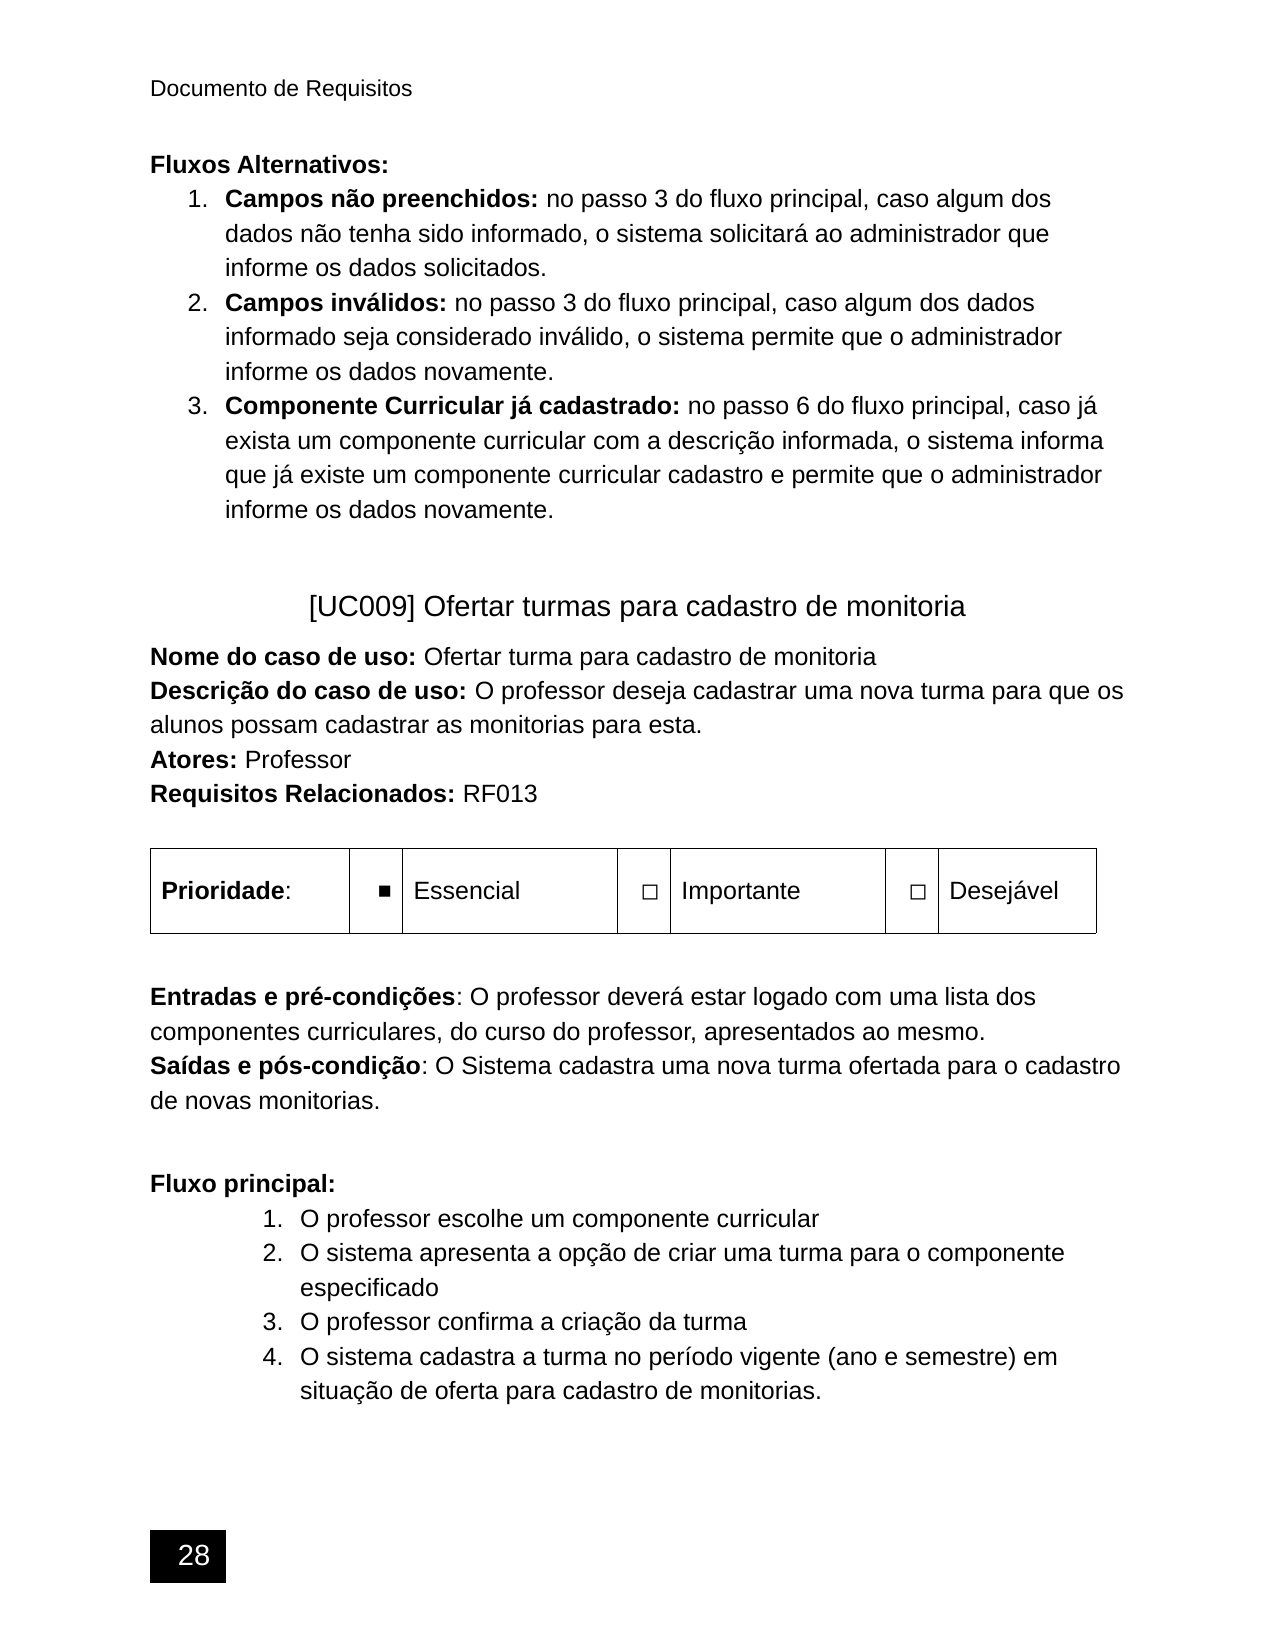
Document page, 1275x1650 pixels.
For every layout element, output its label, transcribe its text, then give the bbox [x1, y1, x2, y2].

table_header Prioridade: [151, 849, 349, 933]
list O professor escolhe um componente curricular [262, 1204, 1125, 1232]
text Descrição do caso de uso: O professor deseja cadastrar uma nova turma para que os alunos possam cadastrar as monitorias para esta. [150, 676, 1125, 739]
text Saídas e pós-condição: O Sistema cadastra uma nova turma ofertada para o cadastro de novas monitorias. [150, 1051, 1125, 1114]
list O sistema apresenta a opção de criar uma turma para o componente especificado [262, 1238, 1125, 1301]
text Fluxos Alternativos: [150, 150, 1125, 179]
table_header ■ [350, 849, 402, 933]
table_header Essencial [403, 849, 617, 933]
text Fluxo principal: [150, 1169, 1125, 1198]
list O sistema cadastra a turma no período vigente (ano e semestre) em situação de oferta para cadastro de monitorias. [262, 1342, 1125, 1405]
list O professor confirma a criação da turma [262, 1307, 1125, 1336]
list Campos não preenchidos: no passo 3 do fluxo principal, caso algum dos dados não tenha sido informado, o sistema solicitará ao administrador que informe os dados solicitados. [187, 184, 1125, 282]
table_header Importante [671, 849, 885, 933]
text Requisitos Relacionados: RF013 [150, 779, 1125, 808]
text Nome do caso de uso: Ofertar turma para cadastro de monitoria [150, 641, 1125, 670]
table_header ◻ [618, 849, 670, 933]
list Componente Curricular já cadastrado: no passo 6 do fluxo principal, caso já exista um componente curricular com a descrição informada, o sistema informa que já existe um componente curricular cadastro e permite que o administrador informe os dados novamente. [187, 391, 1125, 523]
text [UC009] Ofertar turmas para cadastro de monitoria [150, 589, 1125, 622]
table_header ◻ [886, 849, 938, 933]
text Entradas e pré-condições: O professor deverá estar logado com uma lista dos componentes curriculares, do curso do professor, apresentados ao mesmo. [150, 982, 1125, 1045]
text Atores: Professor [150, 745, 1125, 774]
list Campos inválidos: no passo 3 do fluxo principal, caso algum dos dados informado seja considerado inválido, o sistema permite que o administrador informe os dados novamente. [187, 288, 1125, 386]
table_header Desejável [939, 849, 1096, 933]
